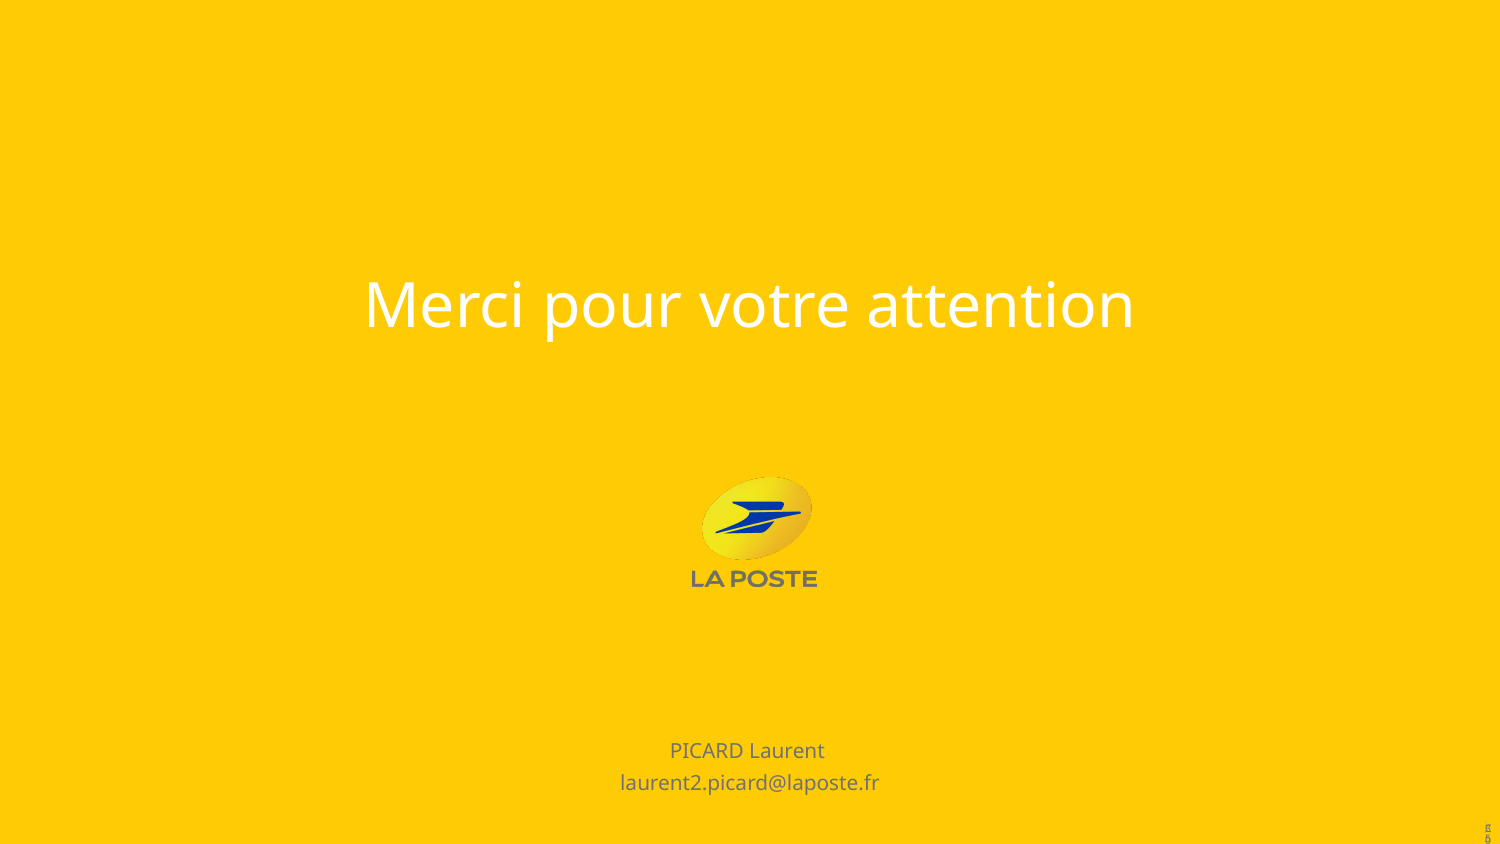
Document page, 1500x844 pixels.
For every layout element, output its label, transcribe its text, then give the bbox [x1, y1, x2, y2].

list PICARD Laurent laurent2.picard@laposte.fr [454, 646, 1046, 795]
picture [667, 445, 846, 623]
title Merci pour votre attention [144, 150, 1356, 340]
